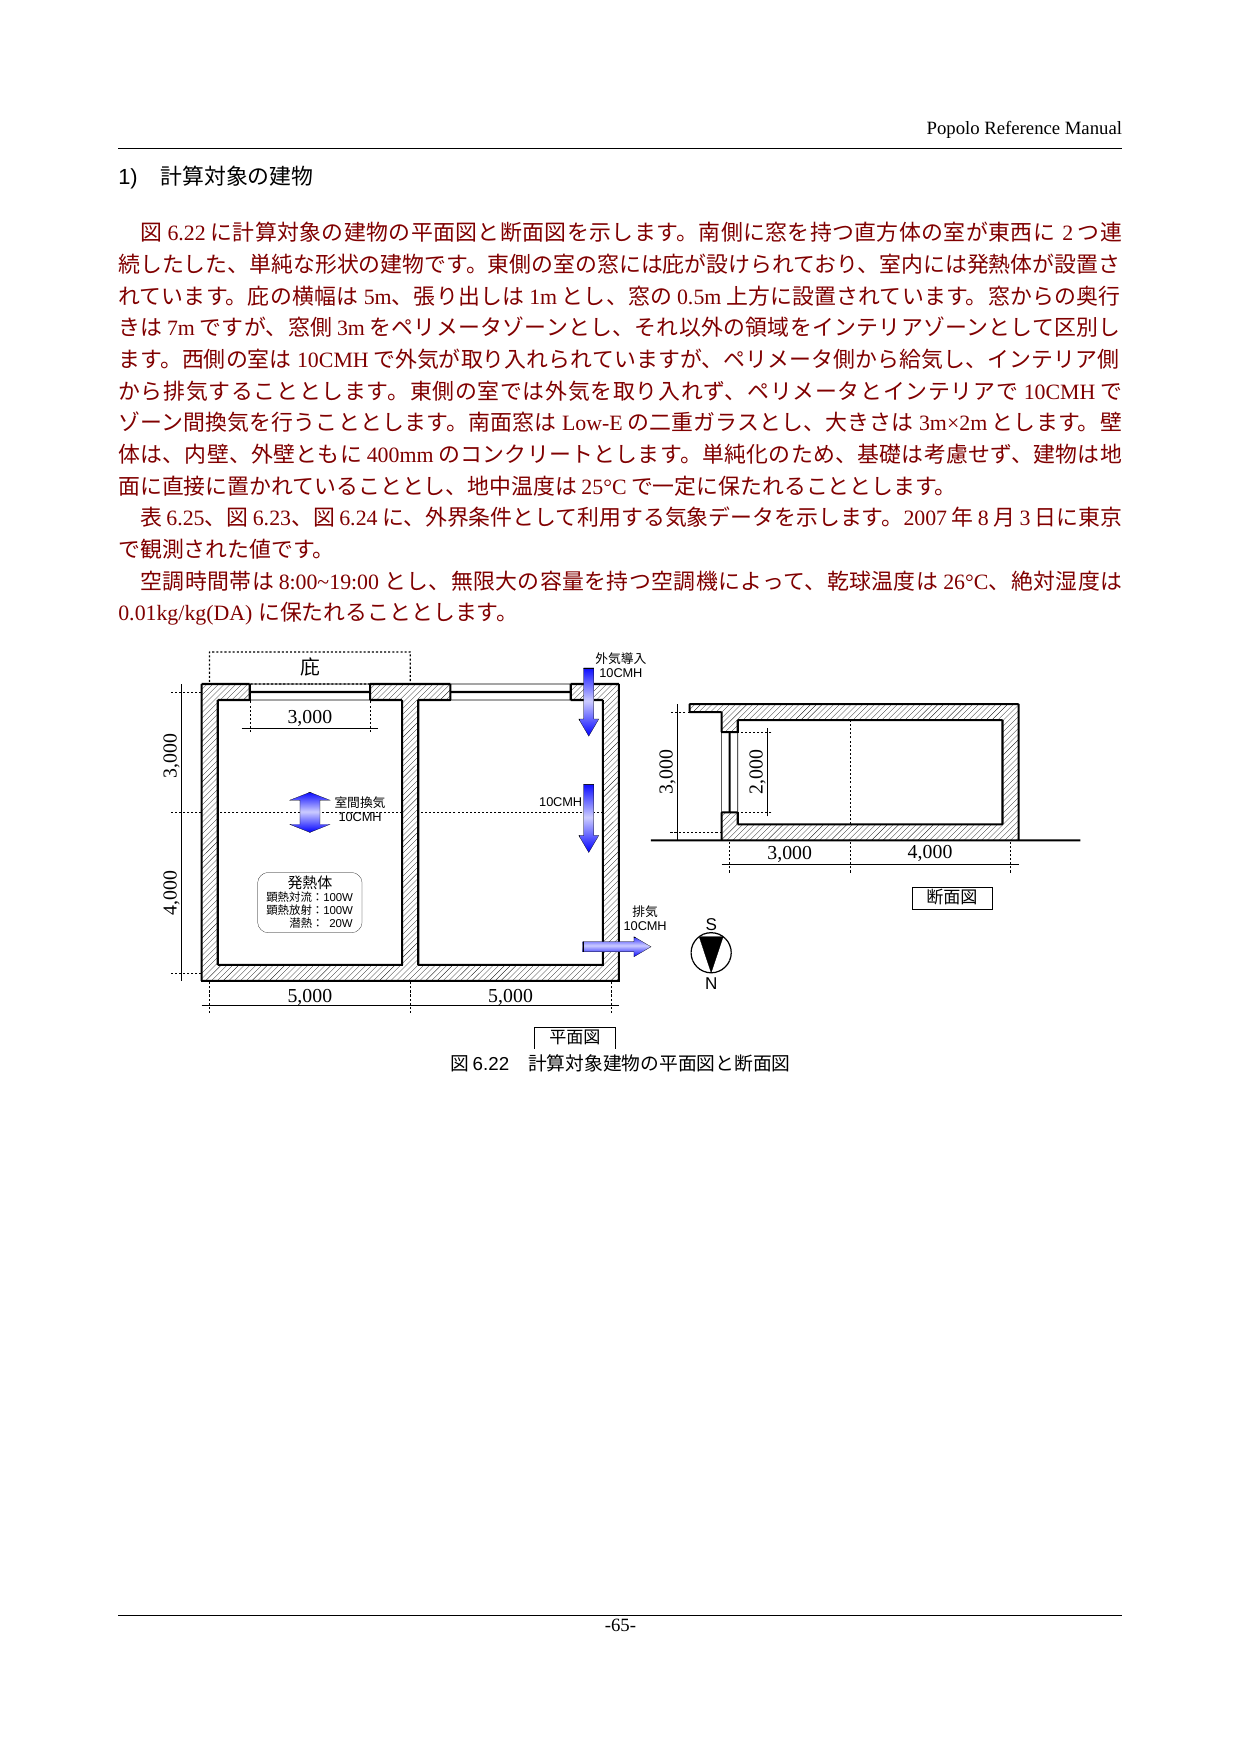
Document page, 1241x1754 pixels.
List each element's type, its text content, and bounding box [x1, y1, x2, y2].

text 図6.22に計算対象の建物の平面図と断面図を示します。南側に窓を持つ直方体の室が東西に2つ連続したした、単純な形状の建物です。東側の室の窓には庇が設けられており、室内には発熱体が設置されています。庇の横幅は5m、張り出しは1mとし、窓の0.5m上方に設置されています。窓からの奥行きは7mですが、窓側3mをペリメータゾーンとし、それ以外の領域をインテリアゾーンとして区別します。西側の室は10CMHで外気が取り入れられていますが、ペリメータ側から給気し、インテリア側から排気することとします。東側の室では外気を取り入れず、ペリメータとインテリアで10CMHでゾーン間換気を行うこととします。南面窓はLow-Eの二重ガラスとし、大きさは3m×2mとします。壁体は、内壁、外壁ともに400mmのコンクリートとします。単純化のため、基礎は考慮せず、建物は地面に直接に置かれていることとし、地中温度は25°Cで一定に保たれることとします。 [118, 215, 1122, 500]
text 図6.22 計算対象建物の平面図と断面図 [118, 651, 1122, 1076]
subtitle 計算対象の建物 [118, 159, 1122, 191]
text 表6.25、図6.23、図6.24に、外界条件として利用する気象データを示します。2007年8月3日に東京で観測された値です。 [118, 500, 1122, 564]
text 空調時間帯は8:00~19:00とし、無限大の容量を持つ空調機によって、乾球温度は26°C、絶対湿度は0.01kg/kg(DA) に保たれることとします。 [118, 564, 1122, 627]
